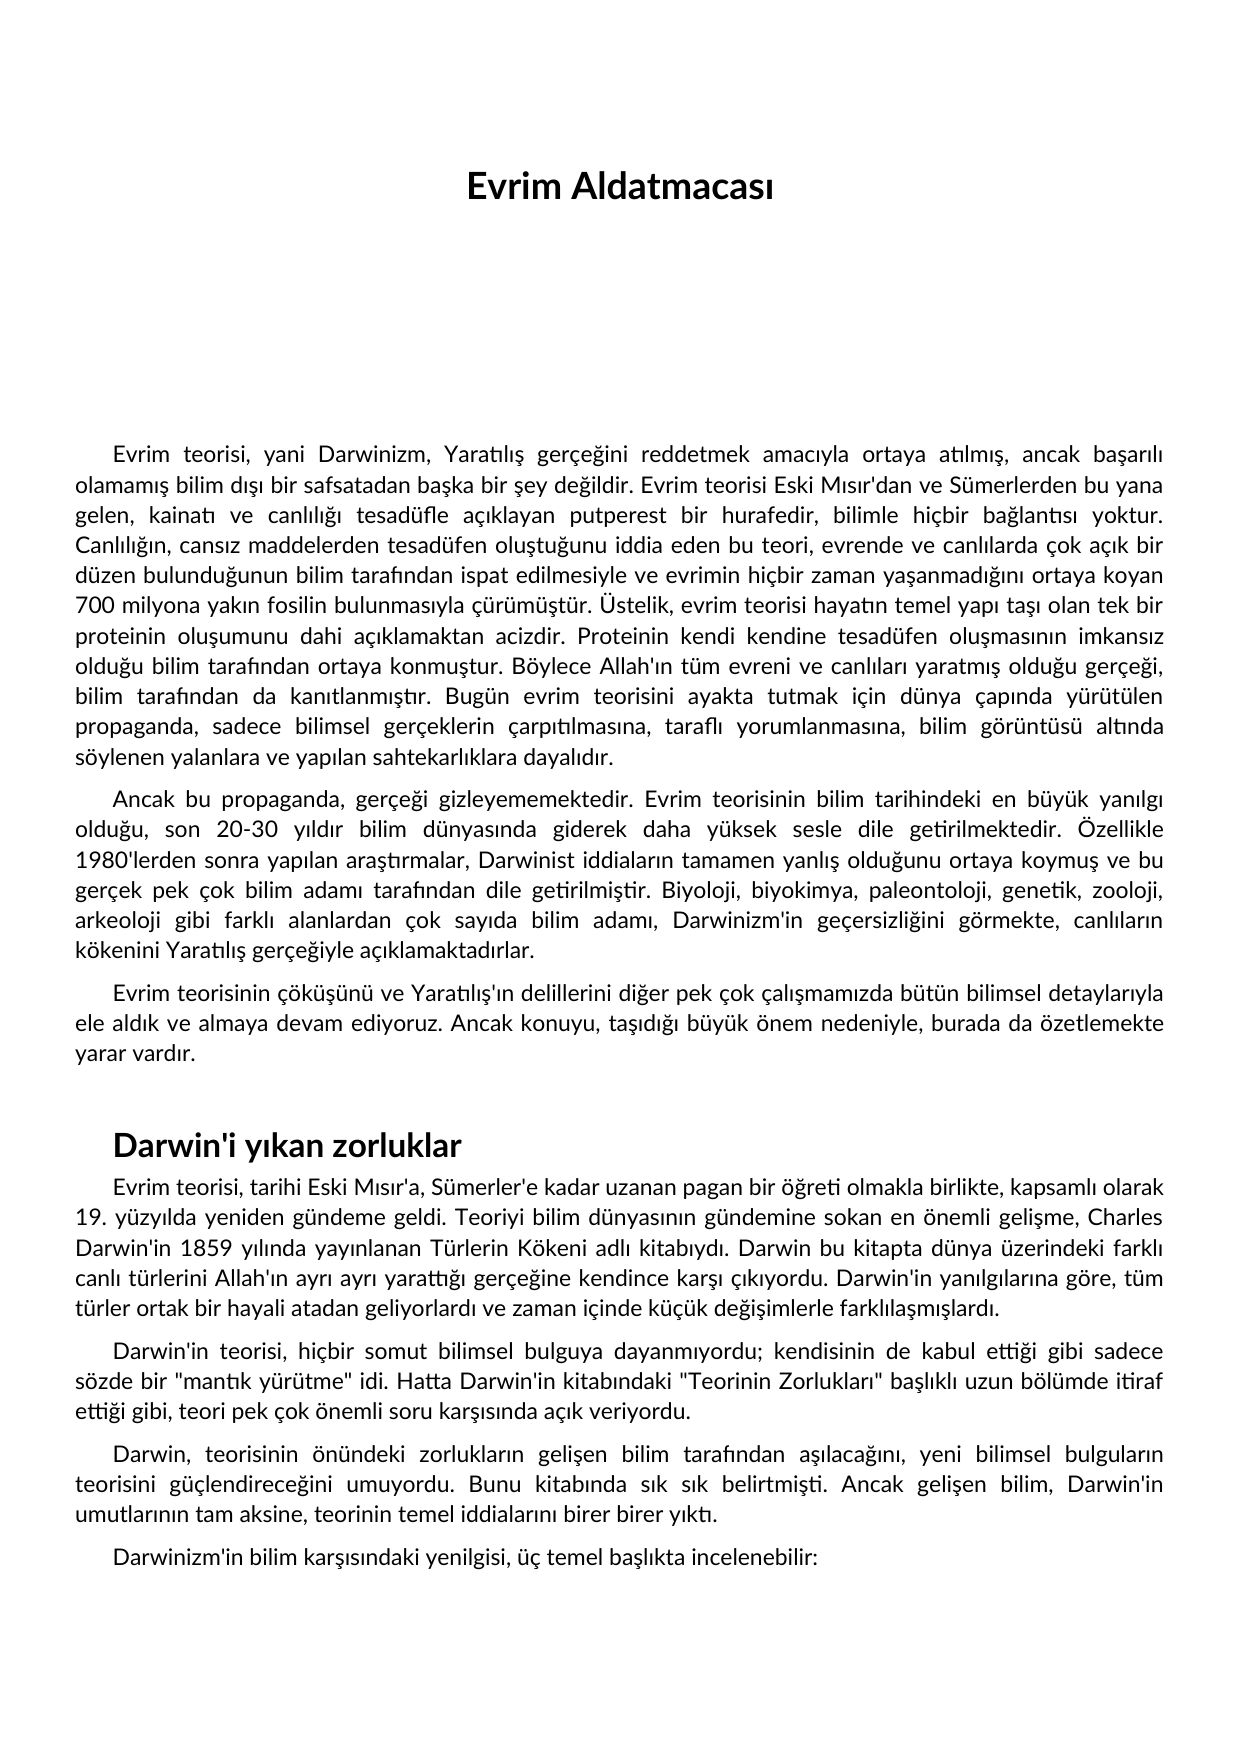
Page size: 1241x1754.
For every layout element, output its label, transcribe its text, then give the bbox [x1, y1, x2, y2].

text Evrim teorisi, yani Darwinizm, Yaratılış gerçeğini reddetmek amacıyla ortaya atılmış, ancak başarılı olamamış bilim dışı bir safsatadan başka bir şey değildir. Evrim teorisi Eski Mısır'dan ve Sümerlerden bu yana gelen, kainatı ve canlılığı tesadüfle açıklayan putperest bir hurafedir, bilimle hiçbir bağlantısı yoktur. Canlılığın, cansız maddelerden tesadüfen oluştuğunu iddia eden bu teori, evrende ve canlılarda çok açık bir düzen bulunduğunun bilim tarafından ispat edilmesiyle ve evrimin hiçbir zaman yaşanmadığını ortaya koyan 700 milyona yakın fosilin bulunmasıyla çürümüştür. Üstelik, evrim teorisi hayatın temel yapı taşı olan tek bir proteinin oluşumunu dahi açıklamaktan acizdir. Proteinin kendi kendine tesadüfen oluşmasının imkansız olduğu bilim tarafından ortaya konmuştur. Böylece Allah'ın tüm evreni ve canlıları yaratmış olduğu gerçeği, bilim tarafından da kanıtlanmıştır. Bugün evrim teorisini ayakta tutmak için dünya çapında yürütülen propaganda, sadece bilimsel gerçeklerin çarpıtılmasına, taraflı yorumlanmasına, bilim görüntüsü altında söylenen yalanlara ve yapılan sahtekarlıklara dayalıdır. [75, 440, 1165, 770]
subtitle Evrim Aldatmacası [75, 162, 1165, 207]
text Ancak bu propaganda, gerçeği gizleyememektedir. Evrim teorisinin bilim tarihindeki en büyük yanılgı olduğu, son 20-30 yıldır bilim dünyasında giderek daha yüksek sesle dile getirilmektedir. Özellikle 1980'lerden sonra yapılan araştırmalar, Darwinist iddiaların tamamen yanlış olduğunu ortaya koymuş ve bu gerçek pek çok bilim adamı tarafından dile getirilmiştir. Biyoloji, biyokimya, paleontoloji, genetik, zooloji, arkeoloji gibi farklı alanlardan çok sayıda bilim adamı, Darwinizm'in geçersizliğini görmekte, canlıların kökenini Yaratılış gerçeğiyle açıklamaktadırlar. [75, 785, 1165, 963]
text Darwin, teorisinin önündeki zorlukların gelişen bilim tarafından aşılacağını, yeni bilimsel bulguların teorisini güçlendireceğini umuyordu. Bunu kitabında sık sık belirtmişti. Ancak gelişen bilim, Darwin'in umutlarının tam aksine, teorinin temel iddialarını birer birer yıktı. [75, 1439, 1165, 1527]
text Evrim teorisinin çöküşünü ve Yaratılış'ın delillerini diğer pek çok çalışmamızda bütün bilimsel detaylarıyla ele aldık ve almaya devam ediyoruz. Ancak konuyu, taşıdığı büyük önem nedeniyle, burada da özetlemekte yarar vardır. [75, 979, 1165, 1067]
subtitle Darwin'i yıkan zorluklar [112, 1124, 1165, 1164]
text Darwinizm'in bilim karşısındaki yenilgisi, üç temel başlıkta incelenebilir: [75, 1543, 1165, 1570]
text Evrim teorisi, tarihi Eski Mısır'a, Sümerler'e kadar uzanan pagan bir öğreti olmakla birlikte, kapsamlı olarak 19. yüzyılda yeniden gündeme geldi. Teoriyi bilim dünyasının gündemine sokan en önemli gelişme, Charles Darwin'in 1859 yılında yayınlanan Türlerin Kökeni adlı kitabıydı. Darwin bu kitapta dünya üzerindeki farklı canlı türlerini Allah'ın ayrı ayrı yarattığı gerçeğine kendince karşı çıkıyordu. Darwin'in yanılgılarına göre, tüm türler ortak bir hayali atadan geliyorlardı ve zaman içinde küçük değişimlerle farklılaşmışlardı. [75, 1173, 1165, 1321]
text Darwin'in teorisi, hiçbir somut bilimsel bulguya dayanmıyordu; kendisinin de kabul ettiği gibi sadece sözde bir "mantık yürütme" idi. Hatta Darwin'in kitabındaki "Teorinin Zorlukları" başlıklı uzun bölümde itiraf ettiği gibi, teori pek çok önemli soru karşısında açık veriyordu. [75, 1336, 1165, 1424]
